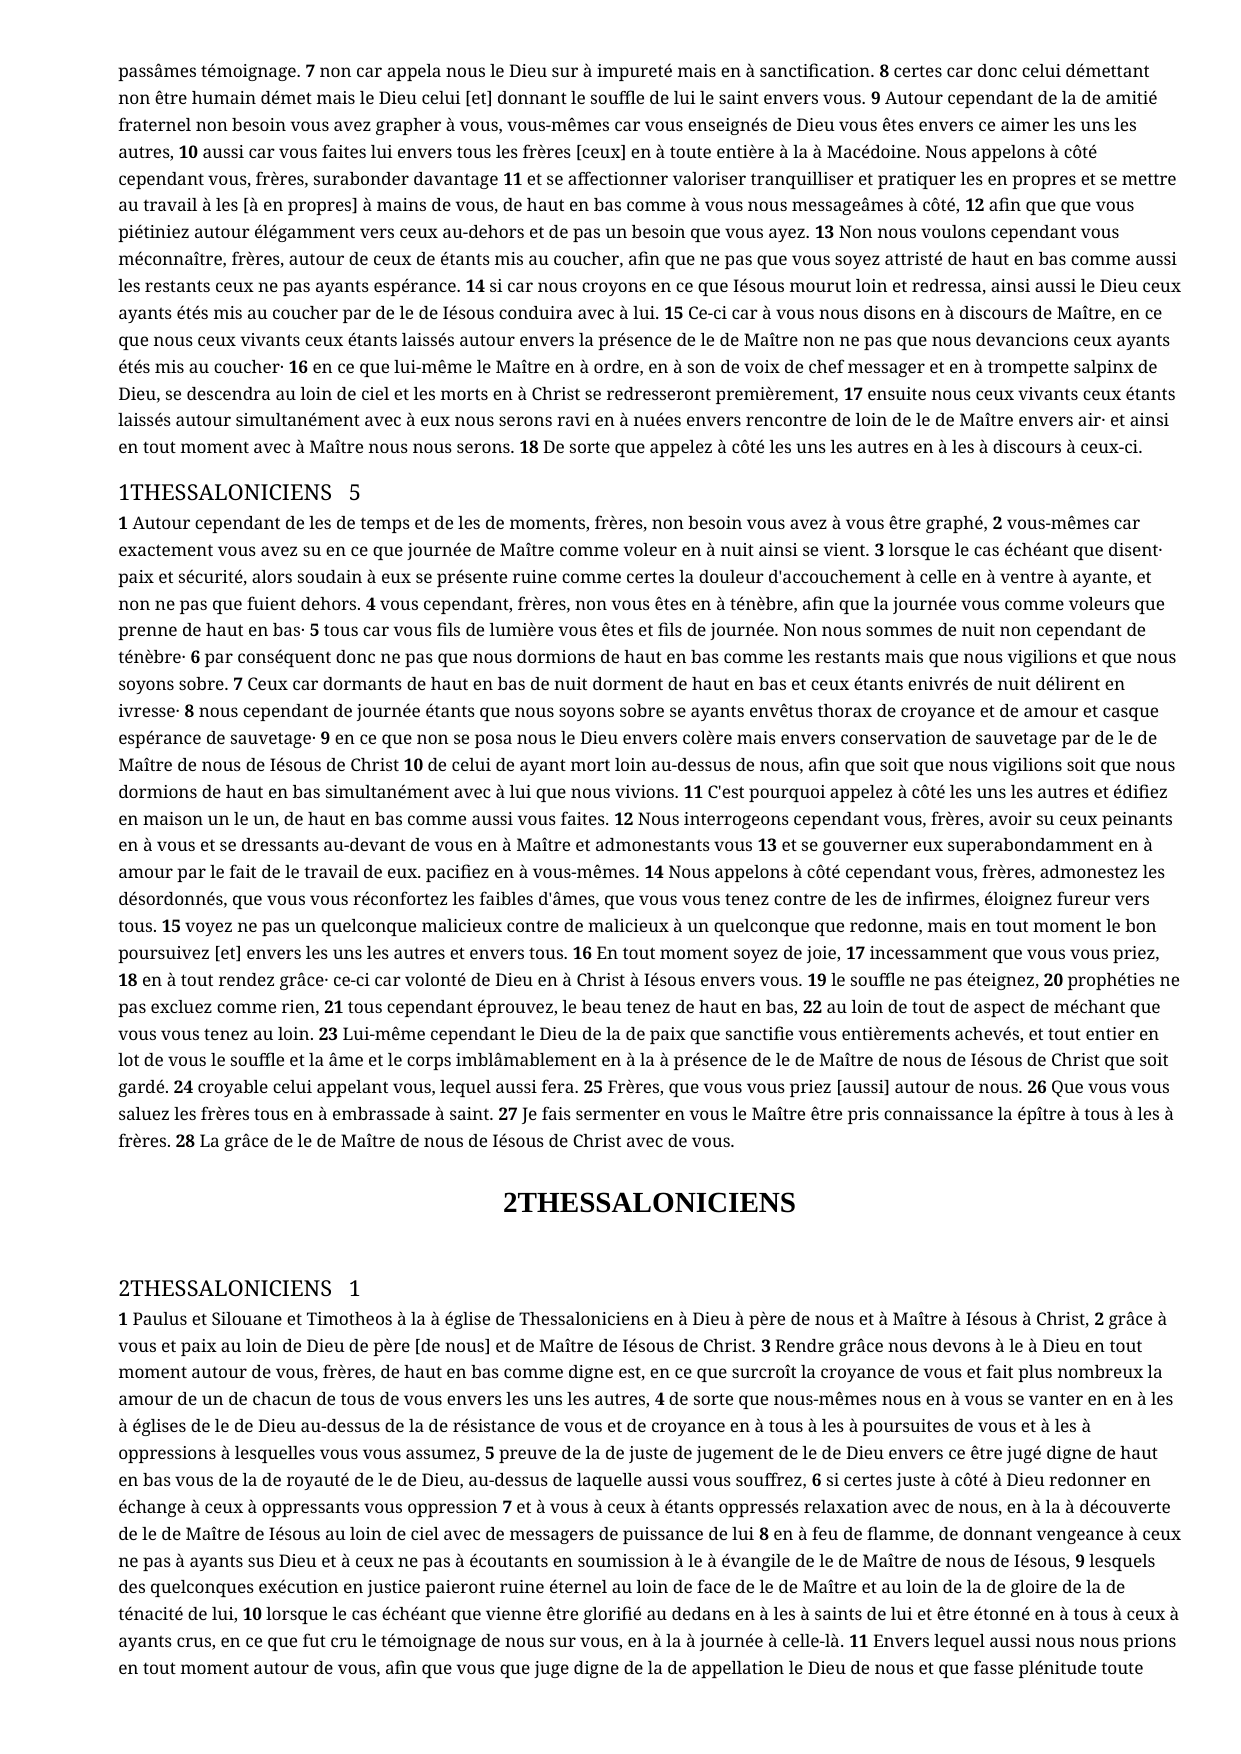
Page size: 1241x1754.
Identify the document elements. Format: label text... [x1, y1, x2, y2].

text passâmes témoignage. 7 non car appela nous le Dieu sur à impureté mais en à sanctification. 8 certes car donc celui démettant non être humain démet mais le Dieu celui [et] donnant le souffle de lui le saint envers vous. 9 Autour cependant de la de amitié fraternel non besoin vous avez grapher à vous, vous-mêmes car vous enseignés de Dieu vous êtes envers ce aimer les uns les autres, 10 aussi car vous faites lui envers tous les frères [ceux] en à toute entière à la à Macédoine. Nous appelons à côté cependant vous, frères, surabonder davantage 11 et se affectionner valoriser tranquilliser et pratiquer les en propres et se mettre au travail à les [à en propres] à mains de vous, de haut en bas comme à vous nous messageâmes à côté, 12 afin que que vous piétiniez autour élégamment vers ceux au-dehors et de pas un besoin que vous ayez. 13 Non nous voulons cependant vous méconnaître, frères, autour de ceux de étants mis au coucher, afin que ne pas que vous soyez attristé de haut en bas comme aussi les restants ceux ne pas ayants espérance. 14 si car nous croyons en ce que Iésous mourut loin et redressa, ainsi aussi le Dieu ceux ayants étés mis au coucher par de le de Iésous conduira avec à lui. 15 Ce-ci car à vous nous disons en à discours de Maître, en ce que nous ceux vivants ceux étants laissés autour envers la présence de le de Maître non ne pas que nous devancions ceux ayants étés mis au coucher· 16 en ce que lui-même le Maître en à ordre, en à son de voix de chef messager et en à trompette salpinx de Dieu, se descendra au loin de ciel et les morts en à Christ se redresseront premièrement, 17 ensuite nous ceux vivants ceux étants laissés autour simultanément avec à eux nous serons ravi en à nuées envers rencontre de loin de le de Maître envers air· et ainsi en tout moment avec à Maître nous nous serons. 18 De sorte que appelez à côté les uns les autres en à les à discours à ceux-ci. [118, 59, 1181, 459]
text 1THESSALONICIENS 5 [118, 477, 1181, 507]
text 1 Paulus et Silouane et Timotheos à la à église de Thessaloniciens en à Dieu à père de nous et à Maître à Iésous à Christ, 2 grâce à vous et paix au loin de Dieu de père [de nous] et de Maître de Iésous de Christ. 3 Rendre grâce nous devons à le à Dieu en tout moment autour de vous, frères, de haut en bas comme digne est, en ce que surcroît la croyance de vous et fait plus nombreux la amour de un de chacun de tous de vous envers les uns les autres, 4 de sorte que nous-mêmes nous en à vous se vanter en en à les à églises de le de Dieu au-dessus de la de résistance de vous et de croyance en à tous à les à poursuites de vous et à les à oppressions à lesquelles vous vous assumez, 5 preuve de la de juste de jugement de le de Dieu envers ce être jugé digne de haut en bas vous de la de royauté de le de Dieu, au-dessus de laquelle aussi vous souffrez, 6 si certes juste à côté à Dieu redonner en échange à ceux à oppressants vous oppression 7 et à vous à ceux à étants oppressés relaxation avec de nous, en à la à découverte de le de Maître de Iésous au loin de ciel avec de messagers de puissance de lui 8 en à feu de flamme, de donnant vengeance à ceux ne pas à ayants sus Dieu et à ceux ne pas à écoutants en soumission à le à évangile de le de Maître de nous de Iésous, 9 lesquels des quelconques exécution en justice paieront ruine éternel au loin de face de le de Maître et au loin de la de gloire de la de ténacité de lui, 10 lorsque le cas échéant que vienne être glorifié au dedans en à les à saints de lui et être étonné en à tous à ceux à ayants crus, en ce que fut cru le témoignage de nous sur vous, en à la à journée à celle-là. 11 Envers lequel aussi nous nous prions en tout moment autour de vous, afin que vous que juge digne de la de appellation le Dieu de nous et que fasse plénitude toute [118, 1307, 1181, 1679]
text 2THESSALONICIENS 1 [118, 1273, 1181, 1302]
text 1 Autour cependant de les de temps et de les de moments, frères, non besoin vous avez à vous être graphé, 2 vous-mêmes car exactement vous avez su en ce que journée de Maître comme voleur en à nuit ainsi se vient. 3 lorsque le cas échéant que disent· paix et sécurité, alors soudain à eux se présente ruine comme certes la douleur d'accouchement à celle en à ventre à ayante, et non ne pas que fuient dehors. 4 vous cependant, frères, non vous êtes en à ténèbre, afin que la journée vous comme voleurs que prenne de haut en bas· 5 tous car vous fils de lumière vous êtes et fils de journée. Non nous sommes de nuit non cependant de ténèbre· 6 par conséquent donc ne pas que nous dormions de haut en bas comme les restants mais que nous vigilions et que nous soyons sobre. 7 Ceux car dormants de haut en bas de nuit dorment de haut en bas et ceux étants enivrés de nuit délirent en ivresse· 8 nous cependant de journée étants que nous soyons sobre se ayants envêtus thorax de croyance et de amour et casque espérance de sauvetage· 9 en ce que non se posa nous le Dieu envers colère mais envers conservation de sauvetage par de le de Maître de nous de Iésous de Christ 10 de celui de ayant mort loin au-dessus de nous, afin que soit que nous vigilions soit que nous dormions de haut en bas simultanément avec à lui que nous vivions. 11 C'est pourquoi appelez à côté les uns les autres et édifiez en maison un le un, de haut en bas comme aussi vous faites. 12 Nous interrogeons cependant vous, frères, avoir su ceux peinants en à vous et se dressants au-devant de vous en à Maître et admonestants vous 13 et se gouverner eux superabondamment en à amour par le fait de le travail de eux. pacifiez en à vous-mêmes. 14 Nous appelons à côté cependant vous, frères, admonestez les désordonnés, que vous vous réconfortez les faibles d'âmes, que vous vous tenez contre de les de infirmes, éloignez fureur vers tous. 15 voyez ne pas un quelconque malicieux contre de malicieux à un quelconque que redonne, mais en tout moment le bon poursuivez [et] envers les uns les autres et envers tous. 16 En tout moment soyez de joie, 17 incessamment que vous vous priez, 18 en à tout rendez grâce· ce-ci car volonté de Dieu en à Christ à Iésous envers vous. 19 le souffle ne pas éteignez, 20 prophéties ne pas excluez comme rien, 21 tous cependant éprouvez, le beau tenez de haut en bas, 22 au loin de tout de aspect de méchant que vous vous tenez au loin. 23 Lui-même cependant le Dieu de la de paix que sanctifie vous entièrements achevés, et tout entier en lot de vous le souffle et la âme et le corps imblâmablement en à la à présence de le de Maître de nous de Iésous de Christ que soit gardé. 24 croyable celui appelant vous, lequel aussi fera. 25 Frères, que vous vous priez [aussi] autour de nous. 26 Que vous vous saluez les frères tous en à embrassade à saint. 27 Je fais sermenter en vous le Maître être pris connaissance la épître à tous à les à frères. 28 La grâce de le de Maître de nous de Iésous de Christ avec de vous. [118, 511, 1181, 1152]
subtitle 2THESSALONICIENS [118, 1185, 1181, 1219]
